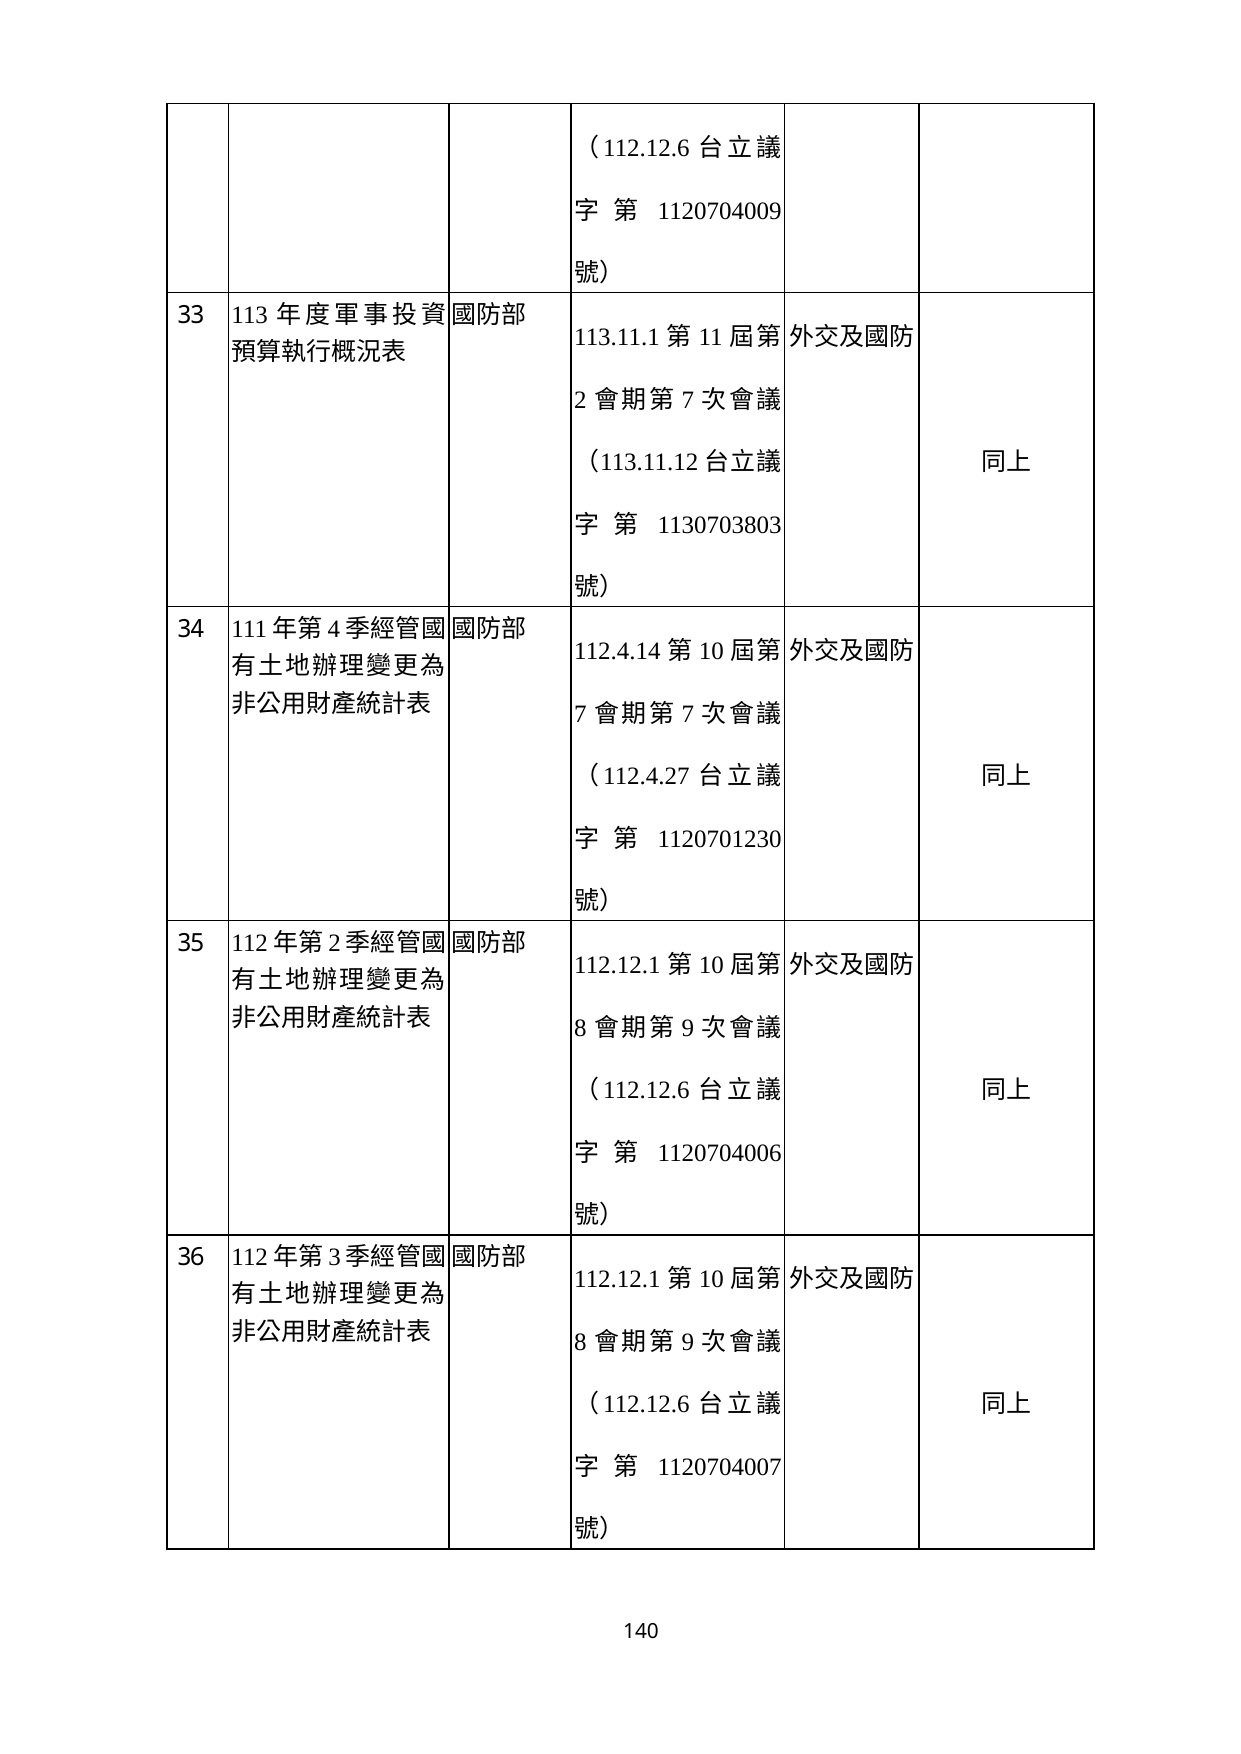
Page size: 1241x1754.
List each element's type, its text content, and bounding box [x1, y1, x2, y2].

table_cell 外交及國防 [785, 1236, 918, 1548]
table_cell 112.12.1第10屆第8會期第9次會議（112.12.6台立議字第1120704007號） [572, 1236, 784, 1548]
table_cell [229, 104, 448, 292]
table_cell 國防部 [450, 293, 570, 606]
table_cell 同上 [920, 293, 1093, 606]
table_cell 國防部 [450, 921, 570, 1234]
table_cell 外交及國防 [785, 921, 918, 1234]
table_cell 國防部 [450, 1236, 570, 1548]
table_cell [168, 921, 228, 1234]
table_cell [920, 104, 1093, 292]
table_cell 同上 [920, 921, 1093, 1234]
table_cell [168, 104, 228, 292]
table_cell 113年度軍事投資預算執行概況表 [229, 293, 448, 606]
table_cell 同上 [920, 607, 1093, 920]
table_cell （112.12.6台立議字第1120704009號） [572, 104, 784, 292]
table_cell 112年第2季經管國有土地辦理變更為非公用財產統計表 [229, 921, 448, 1234]
table_cell [785, 104, 918, 292]
table_cell 113.11.1第11屆第2會期第7次會議（113.11.12台立議字第1130703803號） [572, 293, 784, 606]
table_cell 111年第4季經管國有土地辦理變更為非公用財產統計表 [229, 607, 448, 920]
table_cell 外交及國防 [785, 293, 918, 606]
table_cell 外交及國防 [785, 607, 918, 920]
table_cell [450, 104, 570, 292]
table_cell 112年第3季經管國有土地辦理變更為非公用財產統計表 [229, 1236, 448, 1548]
table_cell [168, 607, 228, 920]
table_cell [168, 293, 228, 606]
table_cell 112.12.1第10屆第8會期第9次會議（112.12.6台立議字第1120704006號） [572, 921, 784, 1234]
table_cell 同上 [920, 1236, 1093, 1548]
table_cell [168, 1236, 228, 1548]
table_cell 112.4.14第10屆第7會期第7次會議（112.4.27台立議字第1120701230號） [572, 607, 784, 920]
table_cell 國防部 [450, 607, 570, 920]
